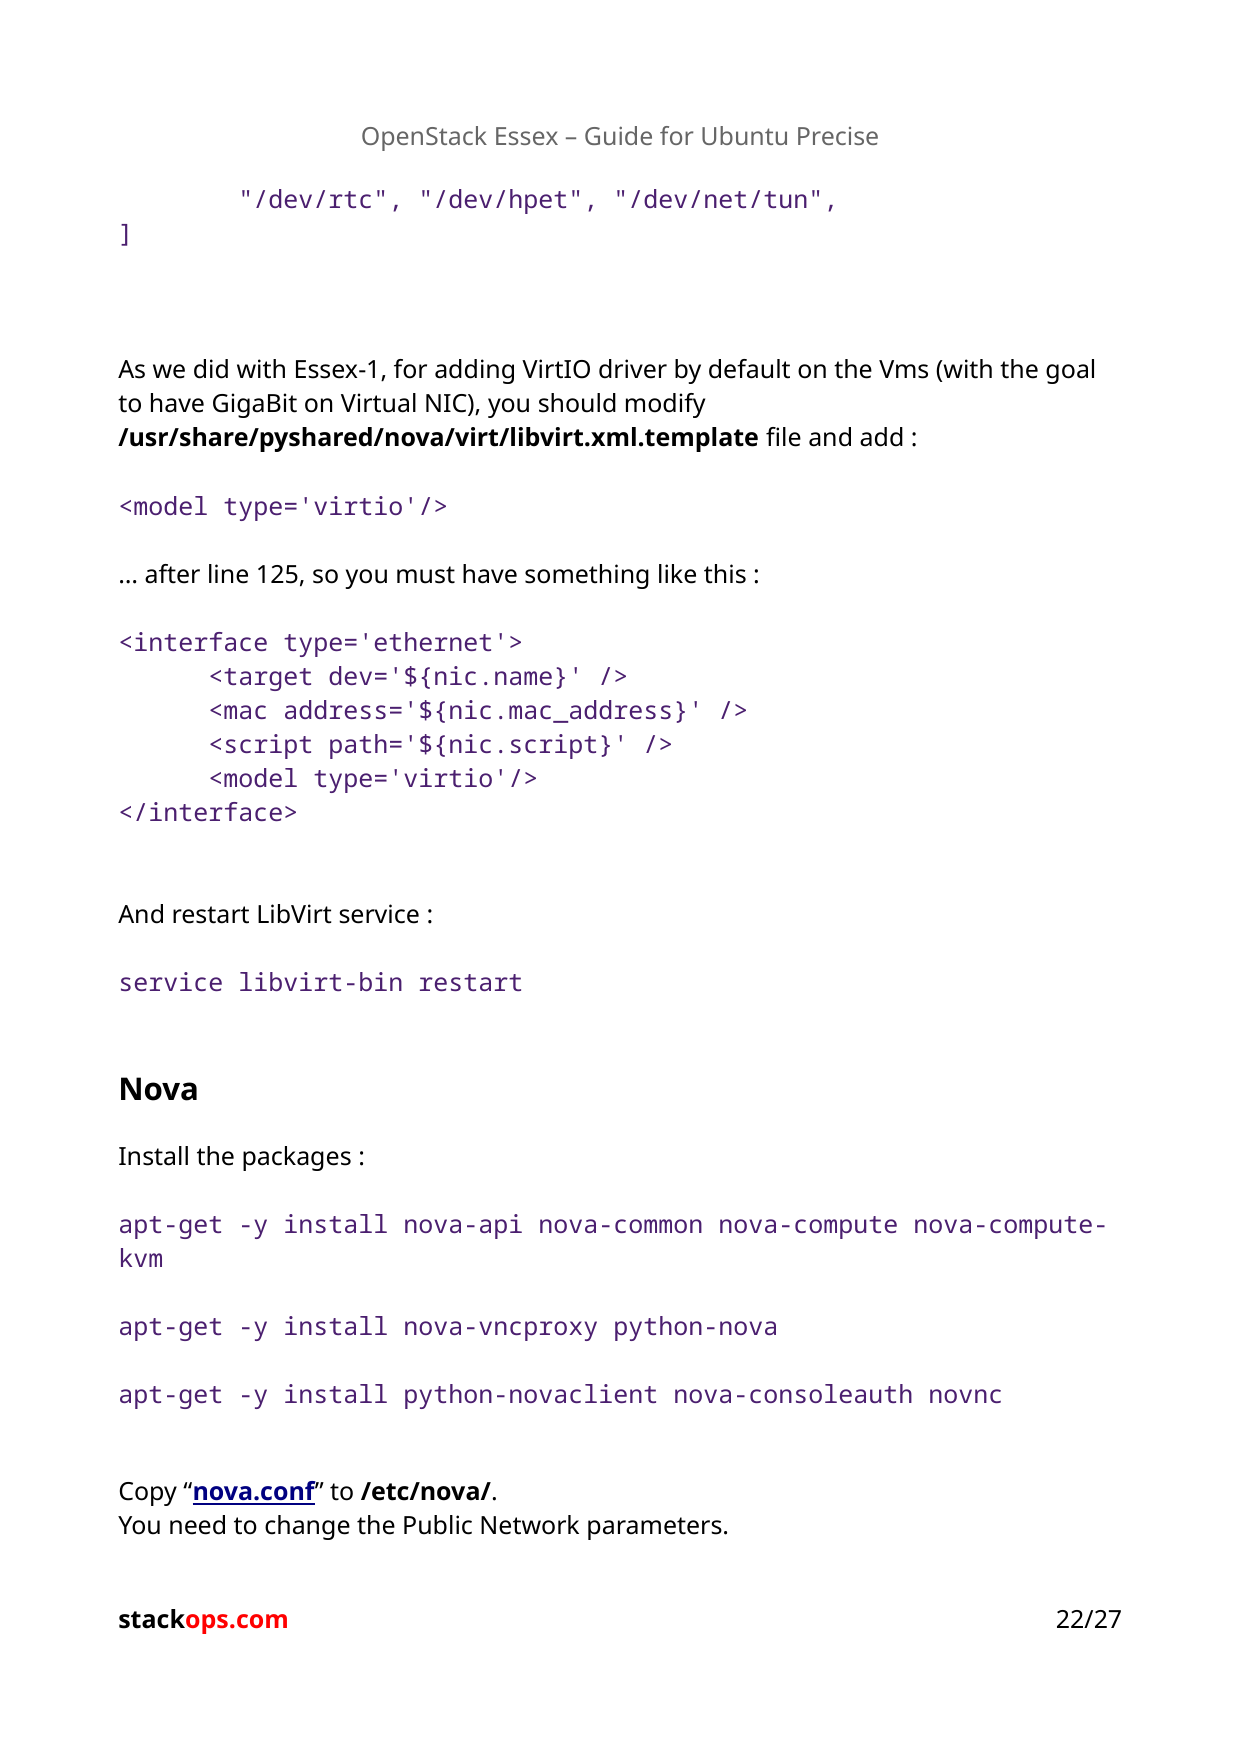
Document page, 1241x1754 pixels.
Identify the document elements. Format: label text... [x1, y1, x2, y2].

text Copy “nova.conf” to /etc/nova/. [118, 1474, 1122, 1508]
text </interface> [118, 795, 1122, 829]
text apt-get -y install nova-vncproxy python-nova [118, 1309, 1122, 1343]
text As we did with Essex-1, for adding VirtIO driver by default on the Vms (with the goal to have GigaBit on Virtual NIC), you should modify /usr/share/pyshared/nova/virt/libvirt.xml.template file and add : [118, 352, 1122, 454]
text … after line 125, so you must have something like this : [118, 556, 1122, 590]
text And restart LibVirt service : [118, 897, 1122, 931]
text <model type='virtio'/> [118, 488, 1122, 522]
text Nova [118, 1067, 1122, 1110]
text <mac address='${nic.mac_address}' /> [118, 693, 1122, 727]
text <target dev='${nic.name}' /> [118, 658, 1122, 693]
text "/dev/rtc", "/dev/hpet", "/dev/net/tun", [118, 182, 1122, 216]
text <script path='${nic.script}' /> [118, 727, 1122, 761]
text <model type='virtio'/> [118, 761, 1122, 795]
text Install the packages : [118, 1139, 1122, 1173]
text apt-get -y install nova-api nova-common nova-compute nova-compute-kvm [118, 1207, 1122, 1275]
text You need to change the Public Network parameters. [118, 1508, 1122, 1542]
text apt-get -y install python-novaclient nova-consoleauth novnc [118, 1377, 1122, 1411]
text ] [118, 216, 1122, 250]
text service libvirt-bin restart [118, 965, 1122, 999]
text <interface type='ethernet'> [118, 624, 1122, 658]
